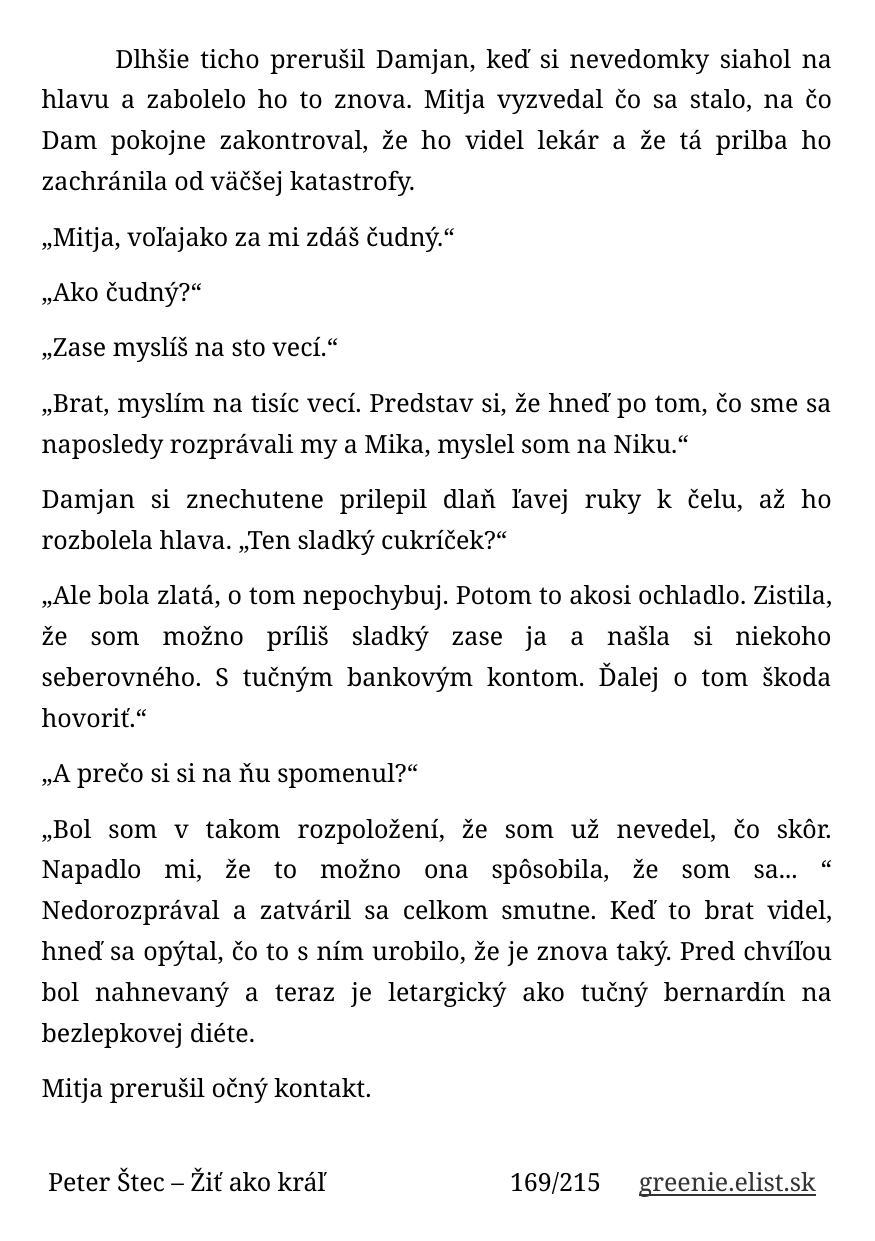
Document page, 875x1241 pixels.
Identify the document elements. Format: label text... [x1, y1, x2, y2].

text „A prečo si si na ňu spomenul?“ [41, 756, 833, 790]
text „Ale bola zlatá, o tom nepochybuj. Potom to akosi ochladlo. Zistila, že som možno príliš sladký zase ja a našla si niekoho seberovného. S tučným bankovým kontom. Ďalej o tom škoda hovoriť.“ [41, 578, 833, 734]
text Dlhšie ticho prerušil Damjan, keď si nevedomky siahol na hlavu a zabolelo ho to znova. Mitja vyzvedal čo sa stalo, na čo Dam pokojne zakontroval, že ho videl lekár a že tá prilba ho zachránila od väčšej katastrofy. [41, 41, 833, 198]
text „Mitja, voľajako za mi zdáš čudný.“ [41, 219, 833, 253]
text Mitja prerušil očný kontakt. [41, 1071, 833, 1105]
text Damjan si znechutene prilepil dlaň ľavej ruky k čelu, až ho rozbolela hlava. „Ten sladký cukríček?“ [41, 482, 833, 557]
text „Ako čudný?“ [41, 275, 833, 309]
text „Brat, myslím na tisíc vecí. Predstav si, že hneď po tom, čo sme sa naposledy rozprávali my a Mika, myslel som na Niku.“ [41, 386, 833, 460]
text „Bol som v takom rozpoložení, že som už nevedel, čo skôr. Napadlo mi, že to možno ona spôsobila, že som sa... “ Nedorozprával a zatváril sa celkom smutne. Keď to brat videl, hneď sa opýtal, čo to s ním urobilo, že je znova taký. Pred chvíľou bol nahnevaný a teraz je letargický ako tučný bernardín na bezlepkovej diéte. [41, 811, 833, 1049]
text „Zase myslíš na sto vecí.“ [41, 330, 833, 364]
